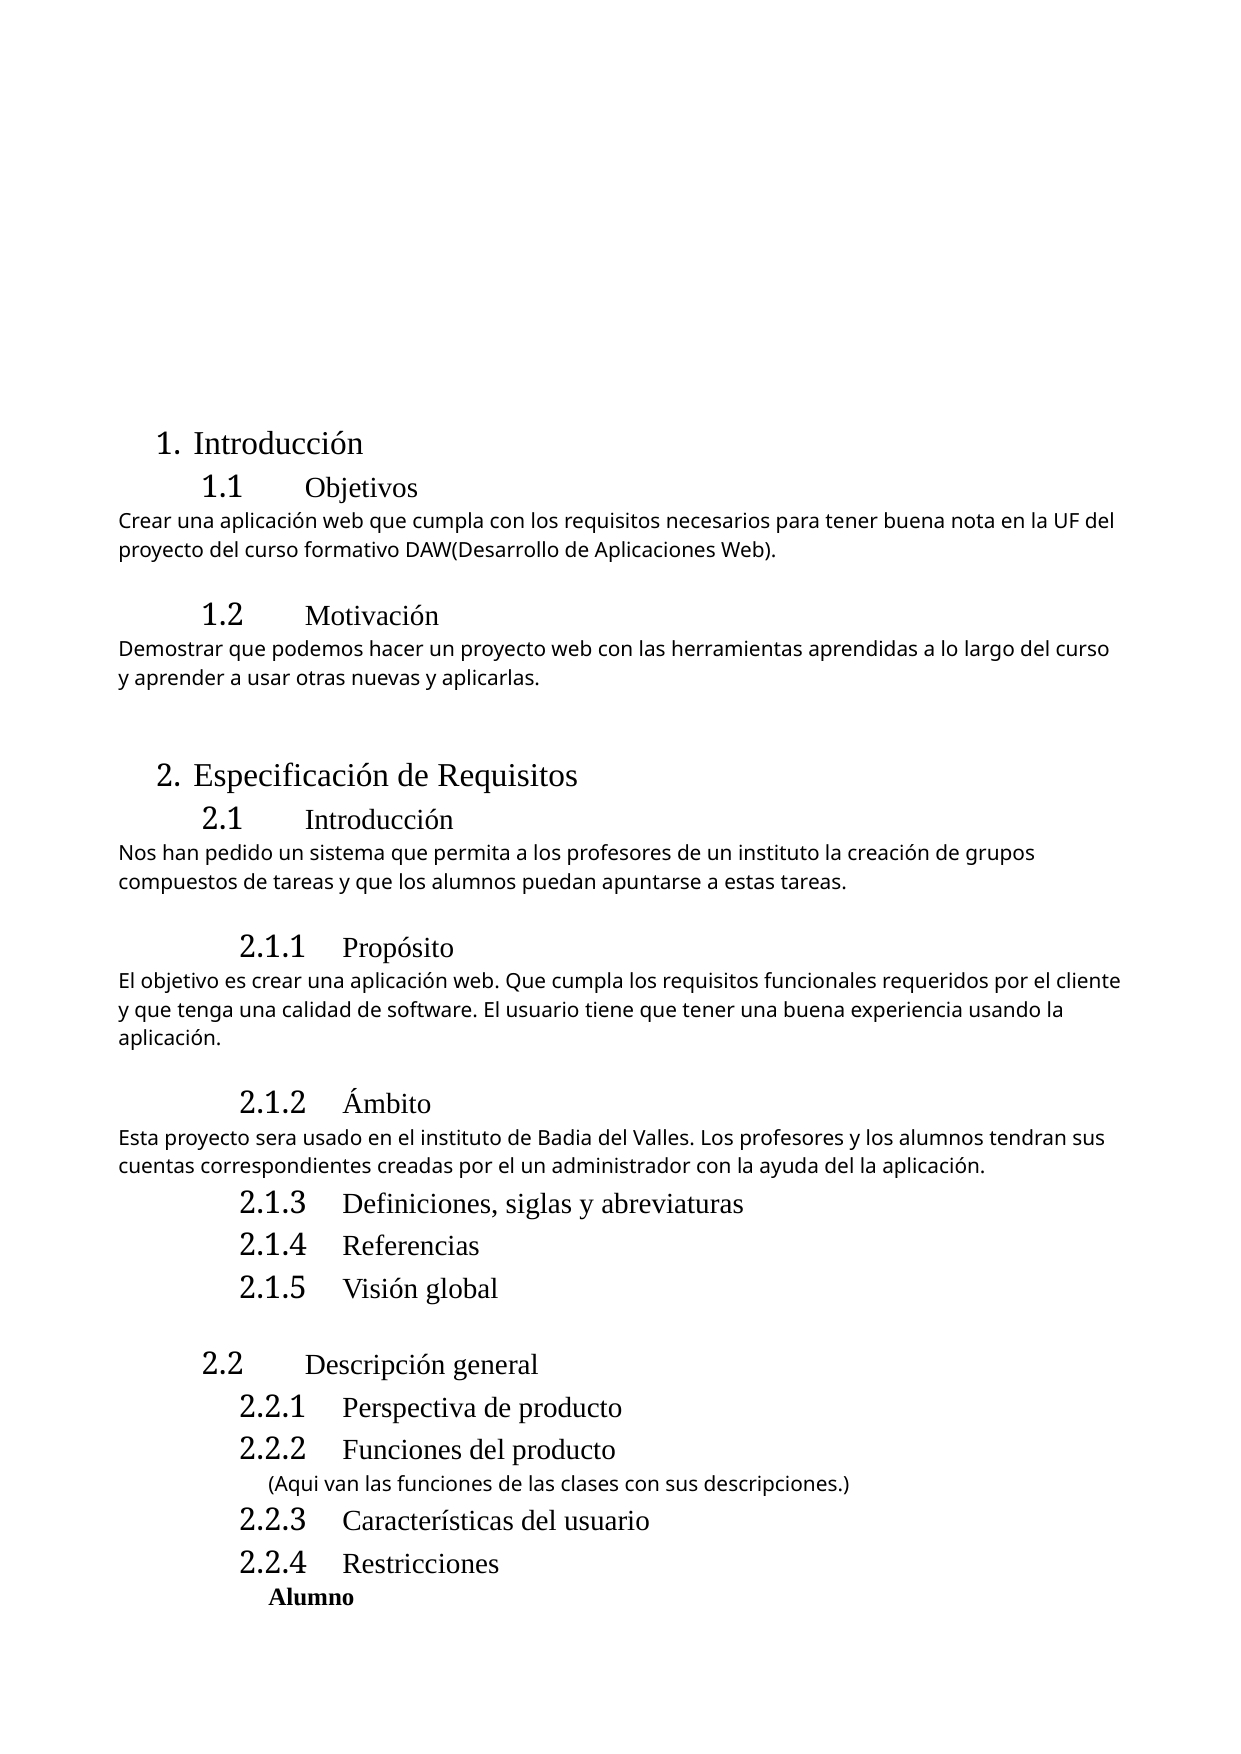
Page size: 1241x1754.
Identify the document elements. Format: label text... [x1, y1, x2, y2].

subtitle Visión global [231, 1265, 1122, 1307]
subtitle Ámbito [231, 1080, 1122, 1123]
subtitle Descripción general [193, 1341, 1122, 1383]
subtitle Alumno [231, 1582, 1122, 1611]
subtitle Perspectiva de producto [231, 1383, 1122, 1426]
text Crear una aplicación web que cumpla con los requisitos necesarios para tener buena nota en la UF del proyecto del curso formativo DAW(Desarrollo de Aplicaciones Web). [118, 506, 1122, 563]
subtitle Funciones del producto [231, 1426, 1122, 1469]
subtitle Introducción [193, 796, 1122, 838]
subtitle Referencias [231, 1222, 1122, 1265]
subtitle Objetivos [193, 464, 1122, 506]
text Nos han pedido un sistema que permita a los profesores de un instituto la creación de grupos compuestos de tareas y que los alumnos puedan apuntarse a estas tareas. [118, 838, 1122, 895]
subtitle Especificación de Requisitos [156, 753, 1122, 796]
text Esta proyecto sera usado en el instituto de Badia del Valles. Los profesores y los alumnos tendran sus cuentas correspondientes creadas por el un administrador con la ayuda del la aplicación. [118, 1123, 1122, 1179]
subtitle (Aqui van las funciones de las clases con sus descripciones.) [231, 1469, 1122, 1497]
text Demostrar que podemos hacer un proyecto web con las herramientas aprendidas a lo largo del curso y aprender a usar otras nuevas y aplicarlas. [118, 634, 1122, 691]
subtitle Introducción [156, 421, 1122, 464]
subtitle Restricciones [231, 1540, 1122, 1582]
subtitle Propósito [231, 924, 1122, 966]
text El objetivo es crear una aplicación web. Que cumpla los requisitos funcionales requeridos por el cliente y que tenga una calidad de software. El usuario tiene que tener una buena experiencia usando la aplicación. [118, 966, 1122, 1052]
subtitle Definiciones, siglas y abreviaturas [231, 1179, 1122, 1222]
subtitle Motivación [193, 592, 1122, 634]
subtitle Características del usuario [231, 1497, 1122, 1540]
